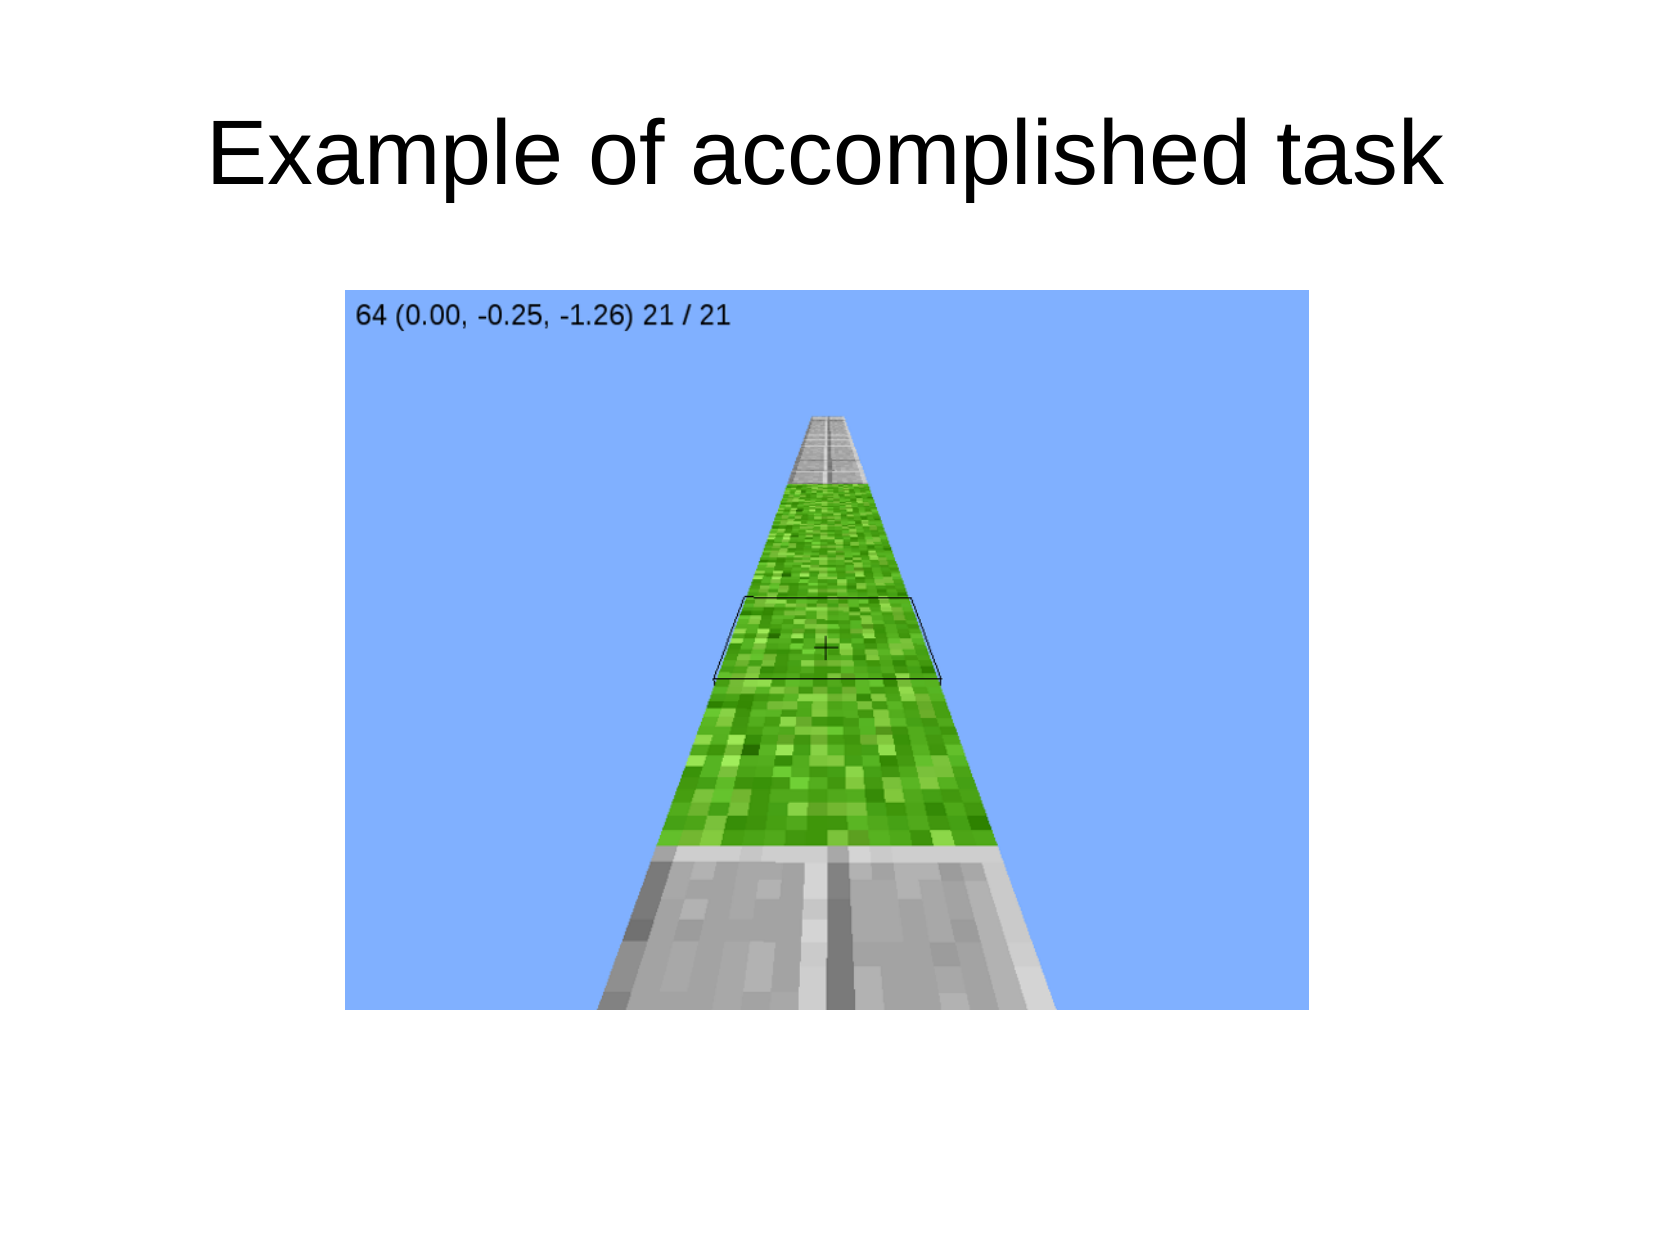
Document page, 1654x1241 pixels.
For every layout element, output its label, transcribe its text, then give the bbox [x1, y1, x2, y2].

picture [345, 290, 1309, 1010]
title Example of accomplished task [82, 49, 1571, 257]
